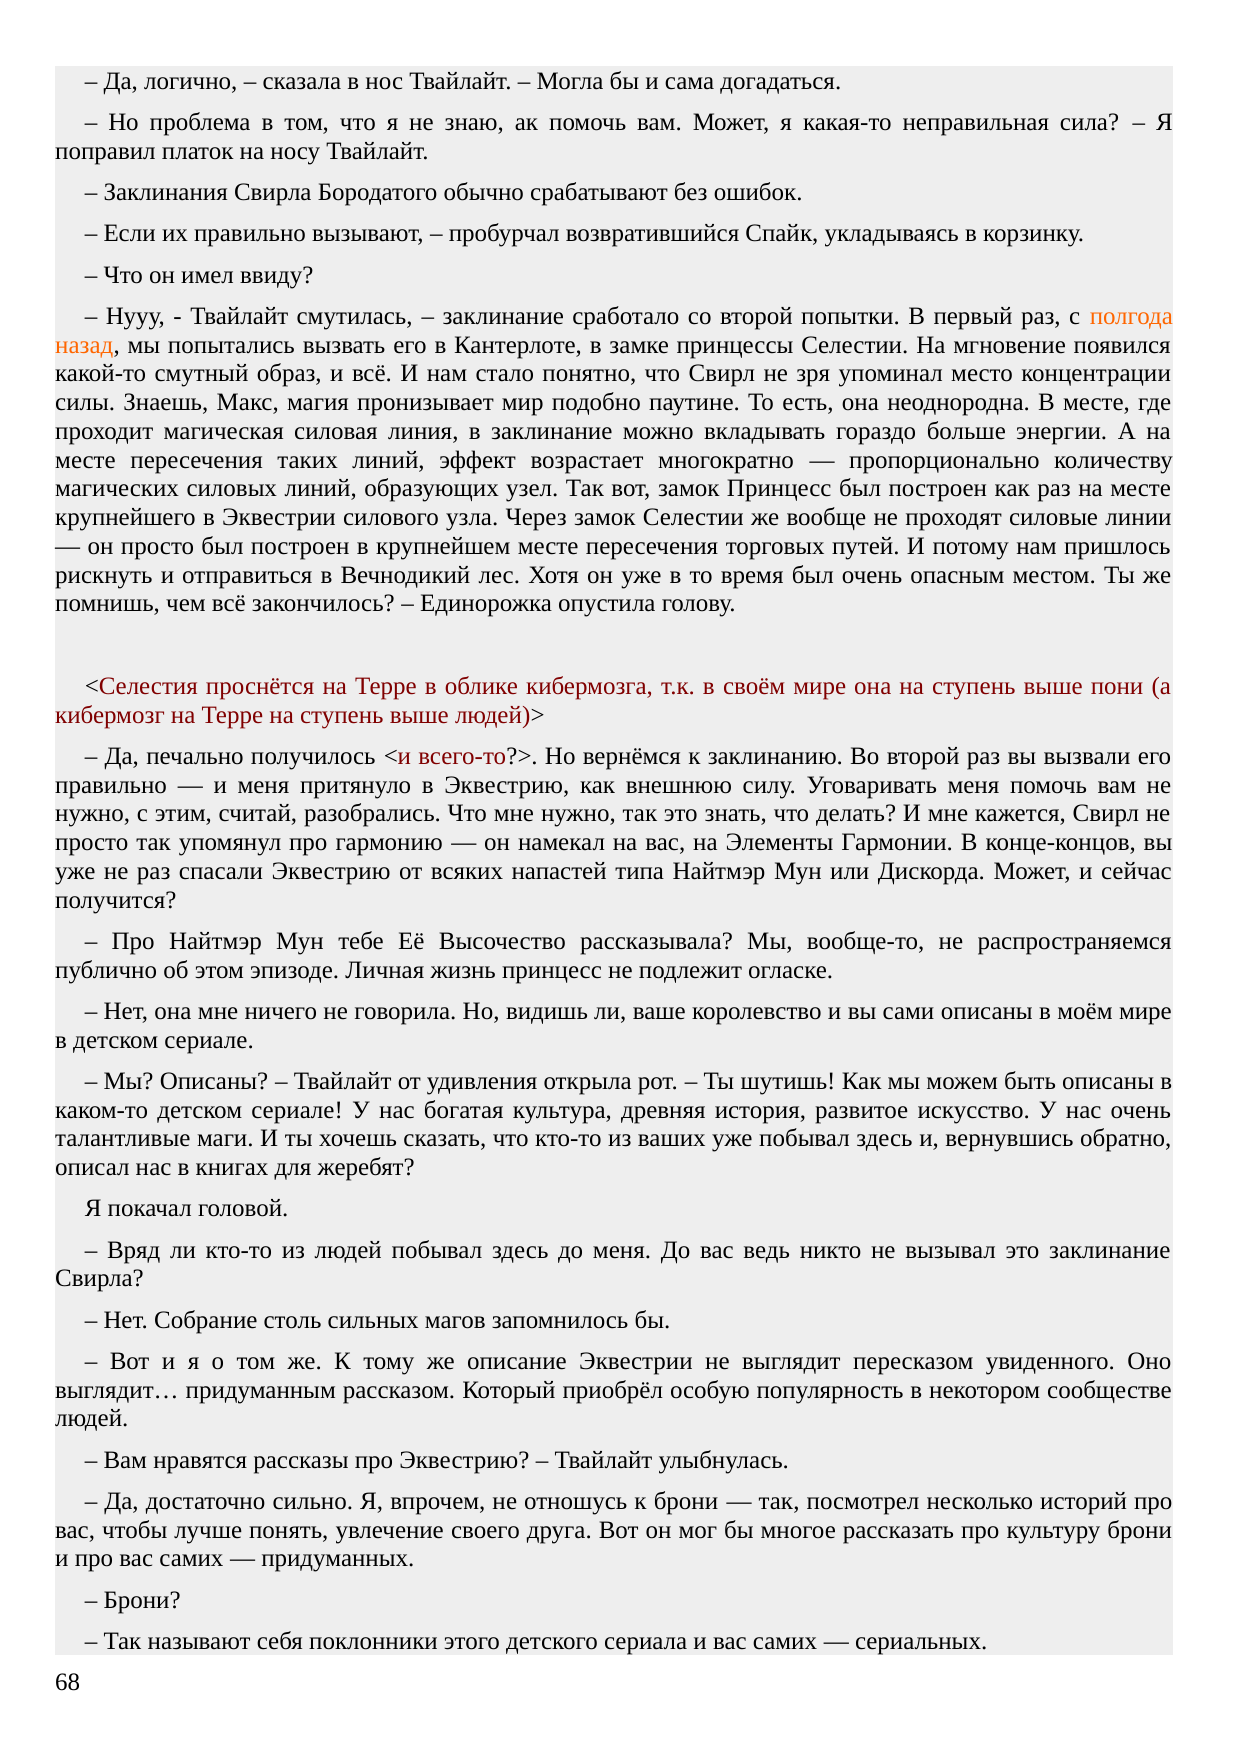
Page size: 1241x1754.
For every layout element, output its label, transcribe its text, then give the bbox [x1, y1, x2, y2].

text – Нууу, - Твайлайт смутилась, – заклинание сработало со второй попытки. В первый раз, с полгода назад, мы попытались вызвать его в Кантерлоте, в замке принцессы Селестии. На мгновение появился какой-то смутный образ, и всё. И нам стало понятно, что Свирл не зря упоминал место концентрации силы. Знаешь, Макс, магия пронизывает мир подобно паутине. То есть, она неоднородна. В месте, где проходит магическая силовая линия, в заклинание можно вкладывать гораздо больше энергии. А на месте пересечения таких линий, эффект возрастает многократно — пропорционально количеству магических силовых линий, образующих узел. Так вот, замок Принцесс был построен как раз на месте крупнейшего в Эквестрии силового узла. Через замок Селестии же вообще не проходят силовые линии — он просто был построен в крупнейшем месте пересечения торговых путей. И потому нам пришлось рискнуть и отправиться в Вечнодикий лес. Хотя он уже в то время был очень опасным местом. Ты же помнишь, чем всё закончилось? – Единорожка опустила голову. [55, 301, 1173, 617]
text – Да, печально получилось <и всего-то?>. Но вернёмся к заклинанию. Во второй раз вы вызвали его правильно — и меня притянуло в Эквестрию, как внешнюю силу. Уговаривать меня помочь вам не нужно, с этим, считай, разобрались. Что мне нужно, так это знать, что делать? И мне кажется, Свирл не просто так упомянул про гармонию — он намекал на вас, на Элементы Гармонии. В конце-концов, вы уже не раз спасали Эквестрию от всяких напастей типа Найтмэр Мун или Дискорда. Может, и сейчас получится? [55, 741, 1173, 913]
text – Да, логично, – сказала в нос Твайлайт. – Могла бы и сама догадаться. [55, 66, 1173, 95]
text – Если их правильно вызывают, – пробурчал возвратившийся Спайк, укладываясь в корзинку. [55, 218, 1173, 247]
text <Селестия проснётся на Терре в облике кибермозга, т.к. в своём мире она на ступень выше пони (а кибермозг на Терре на ступень выше людей)> [55, 671, 1173, 728]
text – Так называют себя поклонники этого детского сериала и вас самих — сериальных. [55, 1626, 1173, 1655]
text – Да, достаточно сильно. Я, впрочем, не отношусь к брони — так, посмотрел несколько историй про вас, чтобы лучше понять, увлечение своего друга. Вот он мог бы многое рассказать про культуру брони и про вас самих — придуманных. [55, 1486, 1173, 1572]
text – Вам нравятся рассказы про Эквестрию? – Твайлайт улыбнулась. [55, 1445, 1173, 1473]
text Я покачал головой. [55, 1193, 1173, 1222]
text – Нет. Собрание столь сильных магов запомнилось бы. [55, 1305, 1173, 1333]
text – Мы? Описаны? – Твайлайт от удивления открыла рот. – Ты шутишь! Как мы можем быть описаны в каком-то детском сериале! У нас богатая культура, древняя история, развитое искусство. У нас очень талантливые маги. И ты хочешь сказать, что кто-то из ваших уже побывал здесь и, вернувшись обратно, описал нас в книгах для жеребят? [55, 1066, 1173, 1181]
text – Что он имел ввиду? [55, 260, 1173, 288]
text – Но проблема в том, что я не знаю, ак помочь вам. Может, я какая-то неправильная сила? – Я поправил платок на носу Твайлайт. [55, 107, 1173, 165]
text – Брони? [55, 1585, 1173, 1613]
text – Нет, она мне ничего не говорила. Но, видишь ли, ваше королевство и вы сами описаны в моём мире в детском сериале. [55, 996, 1173, 1053]
text – Вряд ли кто-то из людей побывал здесь до меня. До вас ведь никто не вызывал это заклинание Свирла? [55, 1235, 1173, 1292]
text – Про Найтмэр Мун тебе Её Высочество рассказывала? Мы, вообще-то, не распространяемся публично об этом эпизоде. Личная жизнь принцесс не подлежит огласке. [55, 926, 1173, 983]
text – Вот и я о том же. К тому же описание Эквестрии не выглядит пересказом увиденного. Оно выглядит… придуманным рассказом. Который приобрёл особую популярность в некотором сообществе людей. [55, 1346, 1173, 1432]
text – Заклинания Свирла Бородатого обычно срабатывают без ошибок. [55, 177, 1173, 206]
